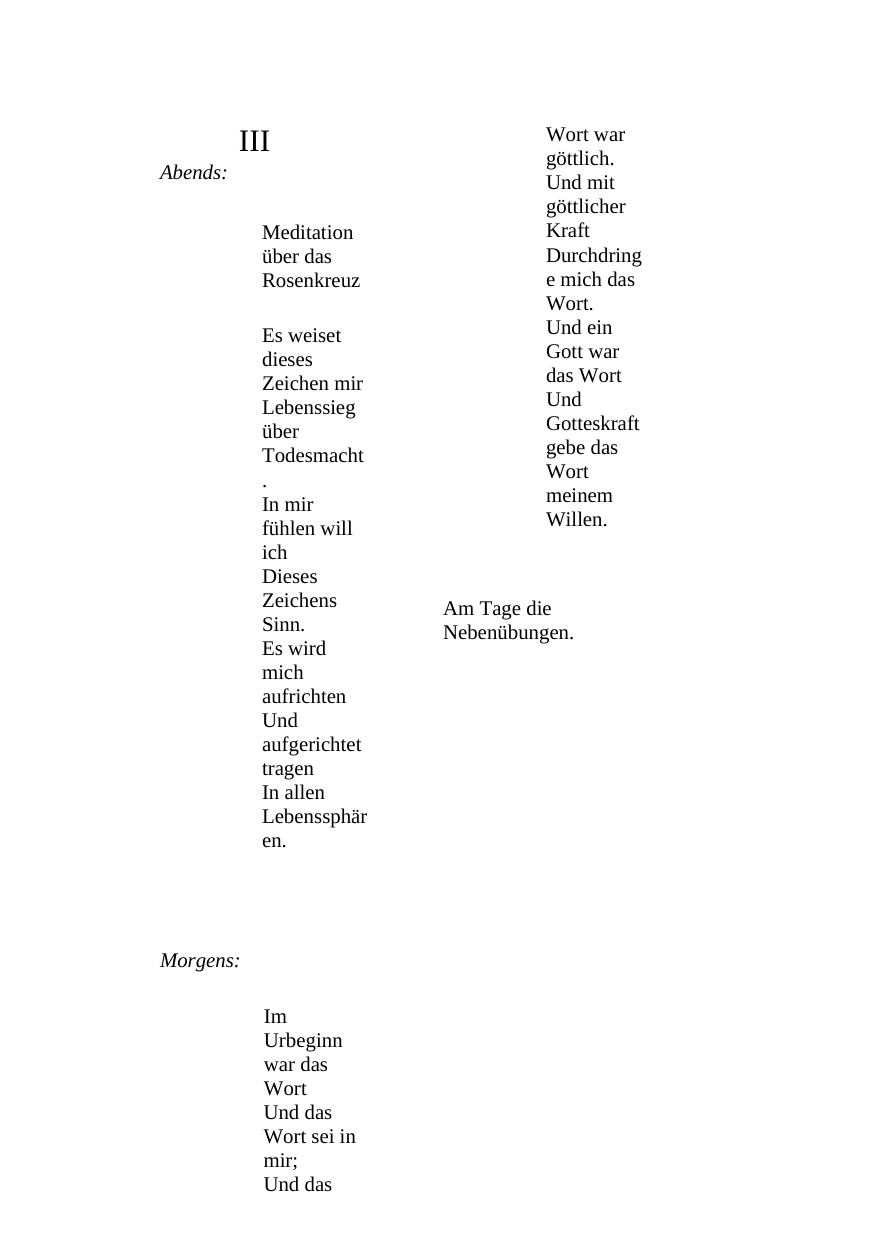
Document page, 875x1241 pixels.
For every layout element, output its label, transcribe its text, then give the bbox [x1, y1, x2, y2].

text Morgens: [160, 948, 367, 972]
text Und das [263, 1172, 367, 1196]
text Und mit göttlicher Kraft [546, 170, 650, 242]
text Meditation über das Rosenkreuz [262, 220, 367, 292]
text Es weiset dieses Zeichen mir Lebenssieg über Todesmacht. In mir fühlen will ich Dieses Zeichens Sinn. Es wird mich aufrichten Und aufgerichtet tragen In allen Lebenssphären. [262, 323, 367, 852]
text Und ein Gott war das Wort [546, 315, 650, 387]
text III [160, 122, 349, 158]
text Im Urbeginn war das Wort [264, 1004, 367, 1100]
text Durchdringe mich das Wort. [546, 242, 650, 315]
text Am Tage die Nebenübungen. [443, 596, 650, 644]
text Abends: [160, 160, 367, 184]
text Und Gotteskraft gebe das Wort meinem Willen. [546, 387, 650, 531]
text Wort war göttlich. [546, 122, 650, 170]
text Und das Wort sei in mir; [263, 1100, 367, 1172]
